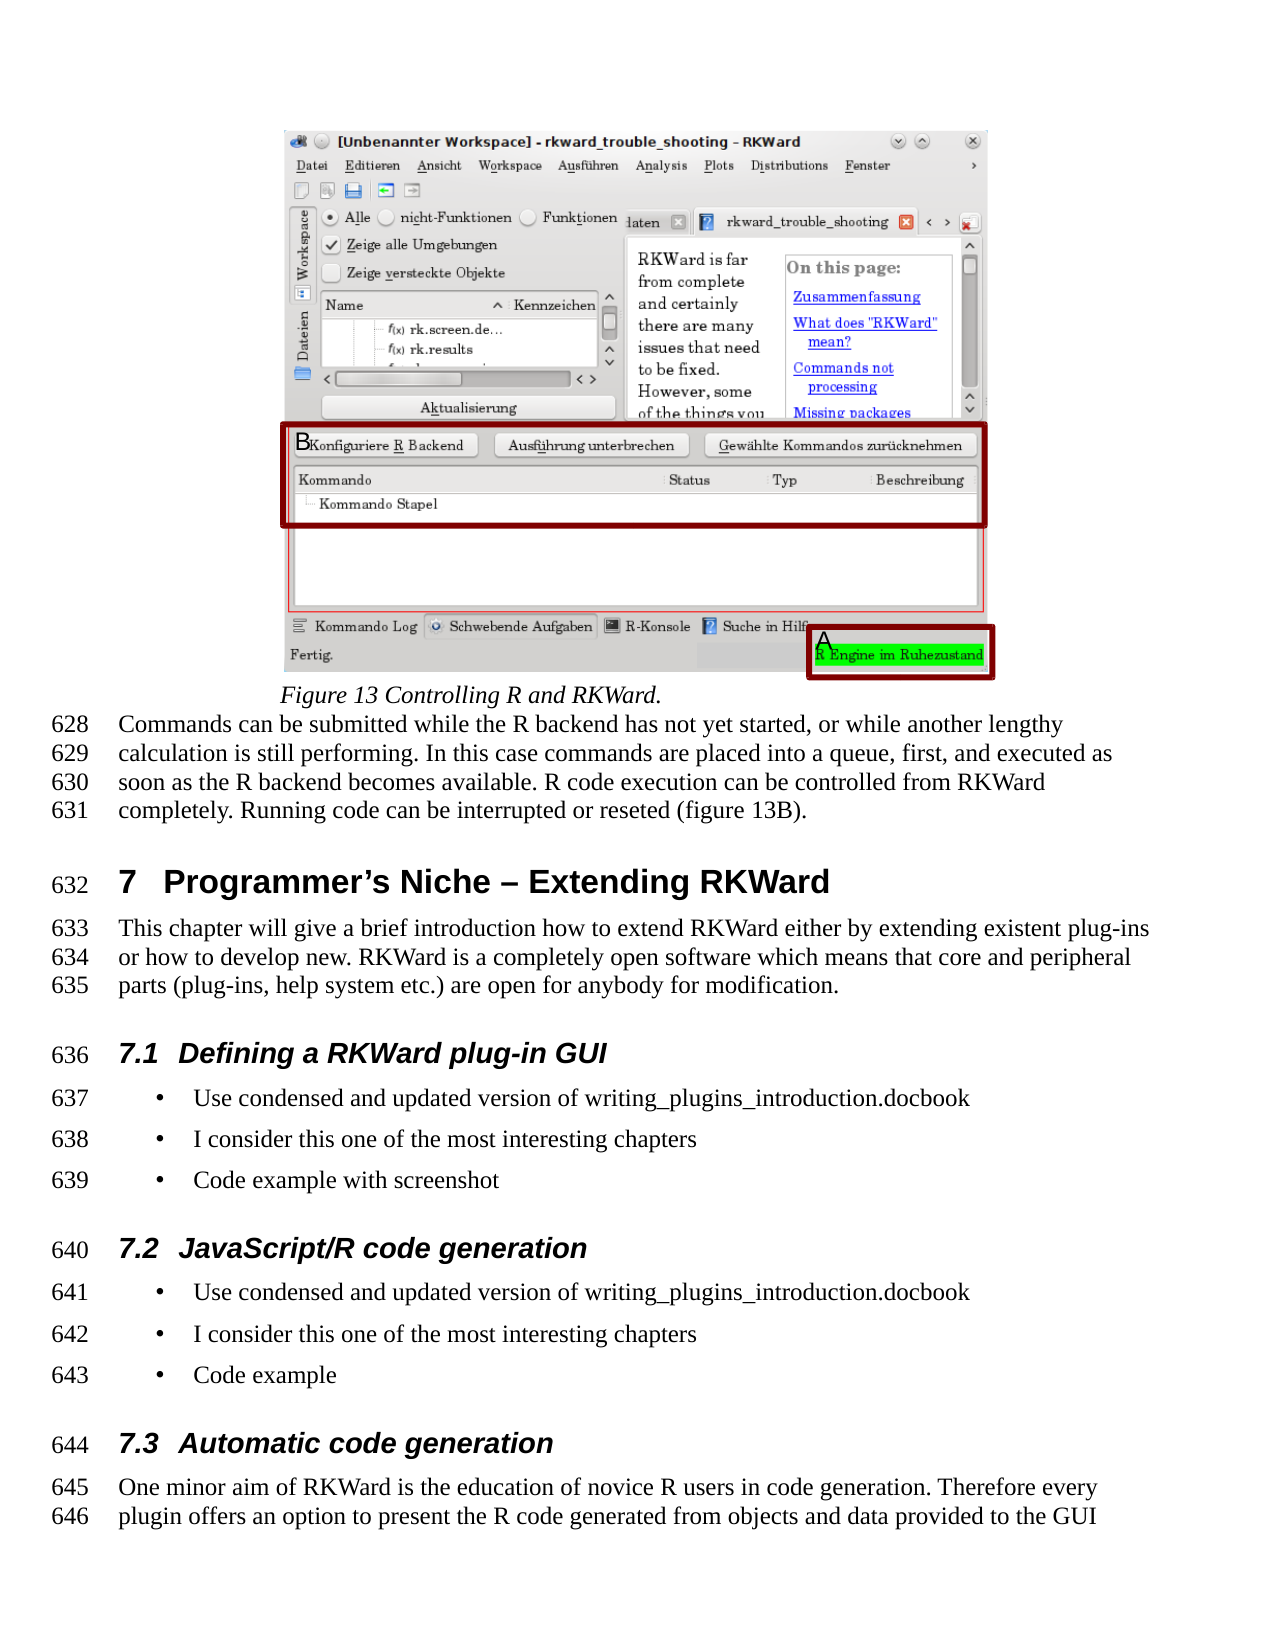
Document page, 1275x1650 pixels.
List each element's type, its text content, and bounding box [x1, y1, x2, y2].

text [988, 131, 995, 624]
text One minor aim of RKWard is the education of novice R users in code generation. Therefore every plugin offers an option to present the R code generated from objects and data provided to the GUI [118, 1472, 1157, 1530]
list Use condensed and updated version of writing_plugins_introduction.docbook [156, 1277, 1157, 1306]
subtitle JavaScript/R code generation [118, 1231, 1157, 1265]
subtitle Programmer’s Niche – Extending RKWard [118, 862, 1157, 900]
text Figure 13 Controlling R and RKWard. [280, 528, 995, 709]
text This chapter will give a brief introduction how to extend RKWard either by extending existent plug-ins or how to develop new. RKWard is a completely open software which means that core and peripheral parts (plug-ins, help system etc.) are open for anybody for modification. [118, 913, 1157, 999]
subtitle Defining a RKWard plug-in GUI [118, 1037, 1157, 1070]
list I consider this one of the most interesting chapters [156, 1319, 1157, 1347]
subtitle Automatic code generation [118, 1426, 1157, 1460]
list Use condensed and updated version of writing_plugins_introduction.docbook [156, 1083, 1157, 1111]
list Code example with screenshot [156, 1165, 1157, 1194]
text [280, 131, 284, 422]
list Code example [156, 1360, 1157, 1389]
text Commands can be submitted while the R backend has not yet started, or while another lengthy calculation is still performing. In this case commands are placed into a queue, first, and executed as soon as the R backend becomes available. R code execution can be controlled from RKWard completely. Running code can be interrupted or reseted (figure 13B). [118, 118, 1157, 824]
list I consider this one of the most interesting chapters [156, 1124, 1157, 1153]
